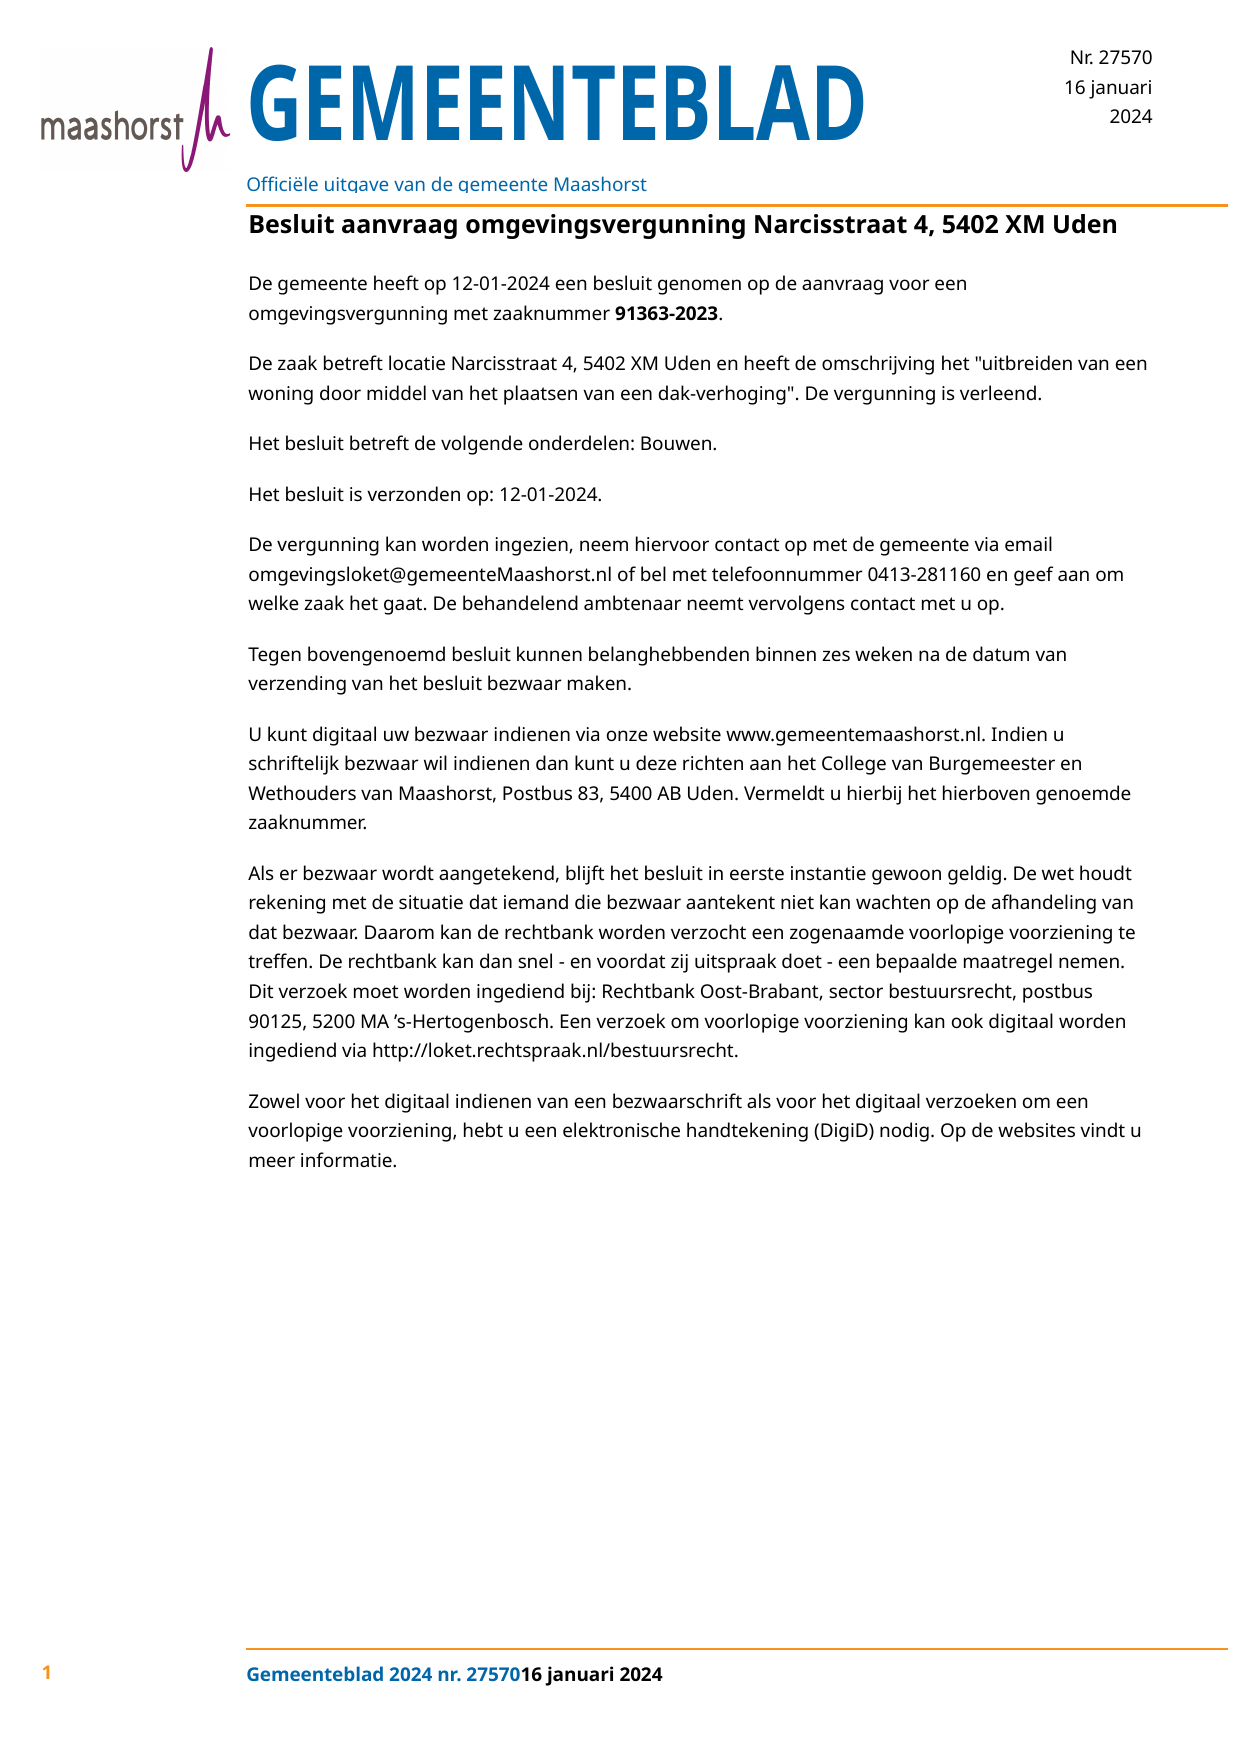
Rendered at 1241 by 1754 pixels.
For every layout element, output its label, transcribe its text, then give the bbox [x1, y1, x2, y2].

text Zowel voor het digitaal indienen van een bezwaarschrift als voor het digitaal verzoeken om een voorlopige voorziening, hebt u een elektronische handtekening (DigiD) nodig. Op de websites vindt u meer informatie. [248, 1088, 1152, 1173]
text De gemeente heeft op 12-01-2024 een besluit genomen op de aanvraag voor een omgevingsvergunning met zaaknummer 91363-2023. [248, 270, 1152, 326]
text Het besluit is verzonden op: 12-01-2024. [248, 481, 1152, 506]
text Het besluit betreft de volgende onderdelen: Bouwen. [248, 430, 1152, 456]
text Besluit aanvraag omgevingsvergunning Narcisstraat 4, 5402 XM Uden [248, 207, 1152, 241]
text Als er bezwaar wordt aangetekend, blijft het besluit in eerste instantie gewoon geldig. De wet houdt rekening met de situatie dat iemand die bezwaar aantekent niet kan wachten op de afhandeling van dat bezwaar. Daarom kan de rechtbank worden verzocht een zogenaamde voorlopige voorziening te treffen. De rechtbank kan dan snel - en voordat zij uitspraak doet - een bepaalde maatregel nemen. Dit verzoek moet worden ingediend bij: Rechtbank Oost-Brabant, sector bestuursrecht, postbus 90125, 5200 MA ’s-Hertogenbosch. Een verzoek om voorlopige voorziening kan ook digitaal worden ingediend via http://loket.rechtspraak.nl/bestuursrecht. [248, 860, 1152, 1063]
picture [41, 47, 231, 172]
text U kunt digitaal uw bezwaar indienen via onze website www.gemeentemaashorst.nl. Indien u schriftelijk bezwaar wil indienen dan kunt u deze richten aan het College van Burgemeester en Wethouders van Maashorst, Postbus 83, 5400 AB Uden. Vermeldt u hierbij het hierboven genoemde zaaknummer. [248, 721, 1152, 835]
text De vergunning kan worden ingezien, neem hiervoor contact op met de gemeente via email omgevingsloket@gemeenteMaashorst.nl of bel met telefoonnummer 0413-281160 en geef aan om welke zaak het gaat. De behandelend ambtenaar neemt vervolgens contact met u op. [248, 531, 1152, 616]
text De zaak betreft locatie Narcisstraat 4, 5402 XM Uden en heeft de omschrijving het "uitbreiden van een woning door middel van het plaatsen van een dak-verhoging". De vergunning is verleend. [248, 350, 1152, 406]
text Tegen bovengenoemd besluit kunnen belanghebbenden binnen zes weken na de datum van verzending van het besluit bezwaar maken. [248, 641, 1152, 696]
